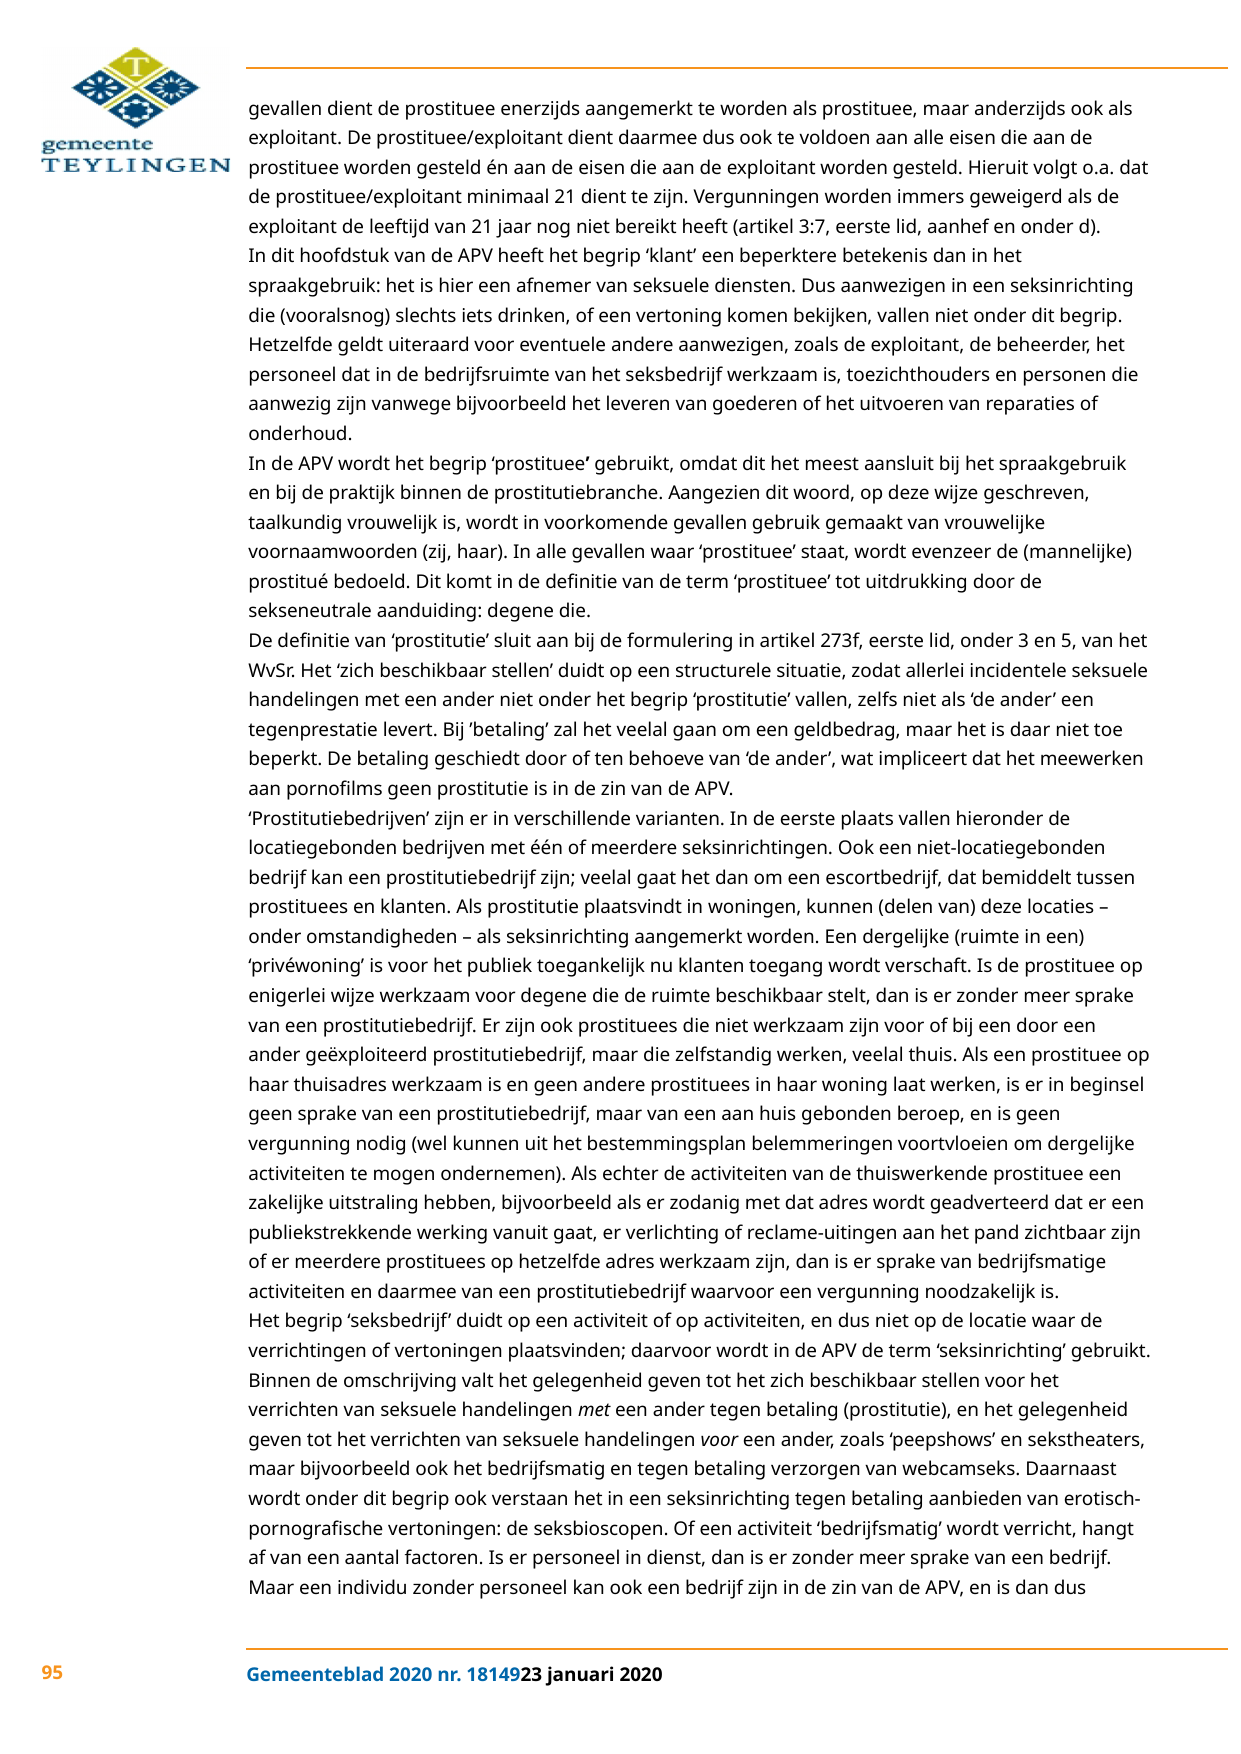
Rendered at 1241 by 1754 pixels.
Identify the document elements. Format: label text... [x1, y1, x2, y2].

text In dit hoofdstuk van de APV heeft het begrip ‘klant’ een beperktere betekenis dan in het spraakgebruik: het is hier een afnemer van seksuele diensten. Dus aanwezigen in een seksinrichting die (vooralsnog) slechts iets drinken, of een vertoning komen bekijken, vallen niet onder dit begrip. Hetzelfde geldt uiteraard voor eventuele andere aanwezigen, zoals de exploitant, de beheerder, het personeel dat in de bedrijfsruimte van het seksbedrijf werkzaam is, toezichthouders en personen die aanwezig zijn vanwege bijvoorbeeld het leveren van goederen of het uitvoeren van reparaties of onderhoud. [248, 243, 1152, 446]
text gevallen dient de prostituee enerzijds aangemerkt te worden als prostituee, maar anderzijds ook als exploitant. De prostituee/exploitant dient daarmee dus ook te voldoen aan alle eisen die aan de prostituee worden gesteld én aan de eisen die aan de exploitant worden gesteld. Hieruit volgt o.a. dat de prostituee/exploitant minimaal 21 dient te zijn. Vergunningen worden immers geweigerd als de exploitant de leeftijd van 21 jaar nog niet bereikt heeft (artikel 3:7, eerste lid, aanhef en onder d). [248, 95, 1152, 239]
text Het begrip ‘seksbedrijf’ duidt op een activiteit of op activiteiten, en dus niet op de locatie waar de verrichtingen of vertoningen plaatsvinden; daarvoor wordt in de APV de term ‘seksinrichting’ gebruikt. Binnen de omschrijving valt het gelegenheid geven tot het zich beschikbaar stellen voor het verrichten van seksuele handelingen met een ander tegen betaling (prostitutie), en het gelegenheid geven tot het verrichten van seksuele handelingen voor een ander, zoals ‘peepshows’ en sekstheaters, maar bijvoorbeeld ook het bedrijfsmatig en tegen betaling verzorgen van webcamseks. Daarnaast wordt onder dit begrip ook verstaan het in een seksinrichting tegen betaling aanbieden van erotisch-pornografische vertoningen: de seksbioscopen. Of een activiteit ‘bedrijfsmatig’ wordt verricht, hangt af van een aantal factoren. Is er personeel in dienst, dan is er zonder meer sprake van een bedrijf. Maar een individu zonder personeel kan ook een bedrijf zijn in de zin van de APV, en is dan dus [248, 1308, 1152, 1600]
picture [41, 47, 231, 172]
text De definitie van ‘prostitutie’ sluit aan bij de formulering in artikel 273f, eerste lid, onder 3 en 5, van het WvSr. Het ‘zich beschikbaar stellen’ duidt op een structurele situatie, zodat allerlei incidentele seksuele handelingen met een ander niet onder het begrip ‘prostitutie’ vallen, zelfs niet als ‘de ander’ een tegenprestatie levert. Bij ’betaling’ zal het veelal gaan om een geldbedrag, maar het is daar niet toe beperkt. De betaling geschiedt door of ten behoeve van ‘de ander’, wat impliceert dat het meewerken aan pornofilms geen prostitutie is in de zin van de APV. [248, 627, 1152, 801]
text In de APV wordt het begrip ‘prostituee’ gebruikt, omdat dit het meest aansluit bij het spraakgebruik en bij de praktijk binnen de prostitutiebranche. Aangezien dit woord, op deze wijze geschreven, taalkundig vrouwelijk is, wordt in voorkomende gevallen gebruik gemaakt van vrouwelijke voornaamwoorden (zij, haar). In alle gevallen waar ‘prostituee’ staat, wordt evenzeer de (mannelijke) prostitué bedoeld. Dit komt in de definitie van de term ‘prostituee’ tot uitdrukking door de sekseneutrale aanduiding: degene die. [248, 450, 1152, 623]
text ‘Prostitutiebedrijven’ zijn er in verschillende varianten. In de eerste plaats vallen hieronder de locatiegebonden bedrijven met één of meerdere seksinrichtingen. Ook een niet-locatiegebonden bedrijf kan een prostitutiebedrijf zijn; veelal gaat het dan om een escortbedrijf, dat bemiddelt tussen prostituees en klanten. Als prostitutie plaatsvindt in woningen, kunnen (delen van) deze locaties – onder omstandigheden – als seksinrichting aangemerkt worden. Een dergelijke (ruimte in een) ‘privéwoning’ is voor het publiek toegankelijk nu klanten toegang wordt verschaft. Is de prostituee op enigerlei wijze werkzaam voor degene die de ruimte beschikbaar stelt, dan is er zonder meer sprake van een prostitutiebedrijf. Er zijn ook prostituees die niet werkzaam zijn voor of bij een door een ander geëxploiteerd prostitutiebedrijf, maar die zelfstandig werken, veelal thuis. Als een prostituee op haar thuisadres werkzaam is en geen andere prostituees in haar woning laat werken, is er in beginsel geen sprake van een prostitutiebedrijf, maar van een aan huis gebonden beroep, en is geen vergunning nodig (wel kunnen uit het bestemmingsplan belemmeringen voortvloeien om dergelijke activiteiten te mogen ondernemen). Als echter de activiteiten van de thuiswerkende prostituee een zakelijke uitstraling hebben, bijvoorbeeld als er zodanig met dat adres wordt geadverteerd dat er een publiekstrekkende werking vanuit gaat, er verlichting of reclame-uitingen aan het pand zichtbaar zijn of er meerdere prostituees op hetzelfde adres werkzaam zijn, dan is er sprake van bedrijfsmatige activiteiten en daarmee van een prostitutiebedrijf waarvoor een vergunning noodzakelijk is. [248, 805, 1152, 1304]
